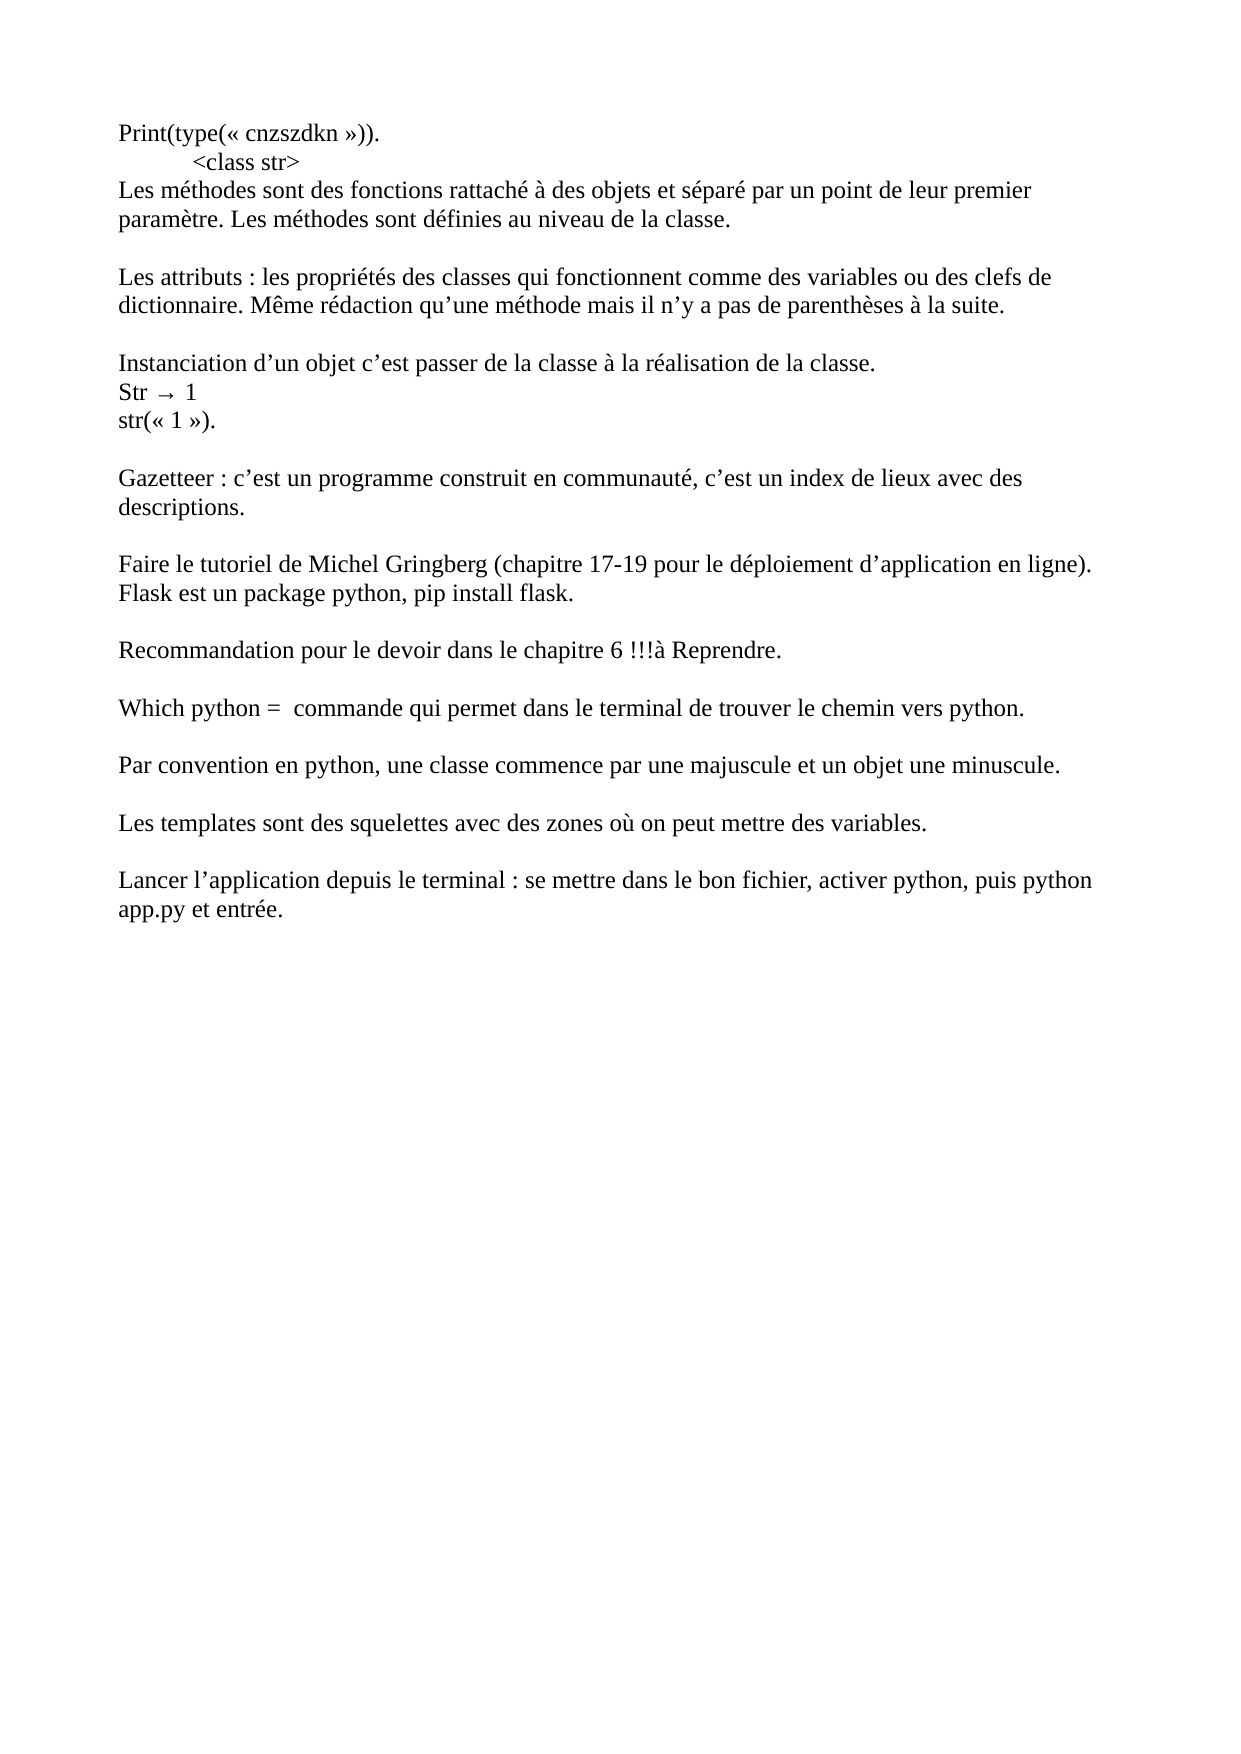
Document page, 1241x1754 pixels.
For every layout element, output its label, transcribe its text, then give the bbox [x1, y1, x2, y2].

text str(« 1 »). [118, 406, 1122, 434]
text Les attributs : les propriétés des classes qui fonctionnent comme des variables ou des clefs de dictionnaire. Même rédaction qu’une méthode mais il n’y a pas de parenthèses à la suite. [118, 262, 1122, 319]
text Par convention en python, une classe commence par une majuscule et un objet une minuscule. [118, 751, 1122, 779]
text Print(type(« cnzszdkn »)). [118, 118, 1122, 147]
text Recommandation pour le devoir dans le chapitre 6 !!!à Reprendre. [118, 636, 1122, 664]
text Lancer l’application depuis le terminal : se mettre dans le bon fichier, activer python, puis python app.py et entrée. [118, 866, 1122, 923]
text Flask est un package python, pip install flask. [118, 578, 1122, 607]
text Str → 1 [118, 377, 1122, 406]
text <class str> [118, 147, 1122, 176]
text Instanciation d’un objet c’est passer de la classe à la réalisation de la classe. [118, 348, 1122, 377]
text Gazetteer : c’est un programme construit en communauté, c’est un index de lieux avec des descriptions. [118, 463, 1122, 521]
text Les templates sont des squelettes avec des zones où on peut mettre des variables. [118, 808, 1122, 837]
text Les méthodes sont des fonctions rattaché à des objets et séparé par un point de leur premier paramètre. Les méthodes sont définies au niveau de la classe. [118, 176, 1122, 233]
text Faire le tutoriel de Michel Gringberg (chapitre 17-19 pour le déploiement d’application en ligne). [118, 549, 1122, 578]
text Which python = commande qui permet dans le terminal de trouver le chemin vers python. [118, 693, 1122, 722]
